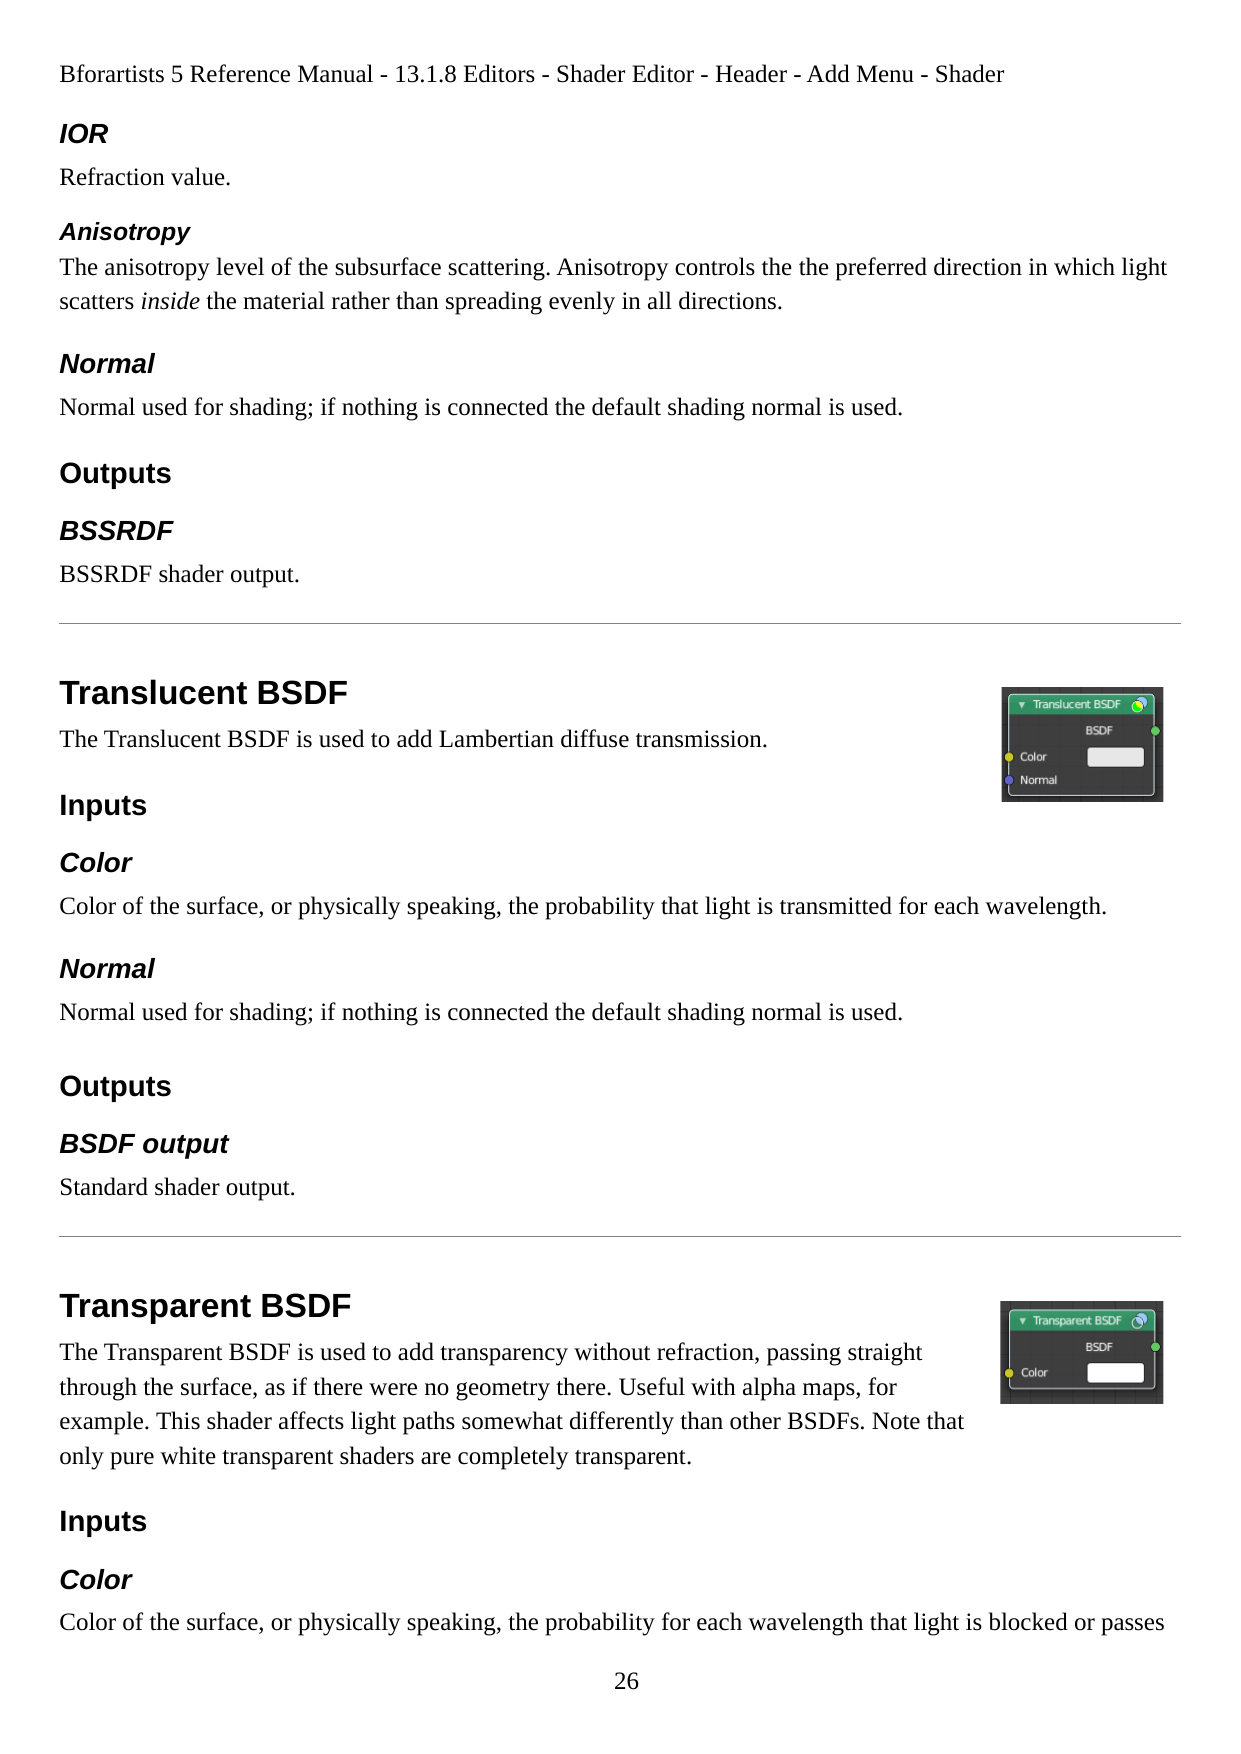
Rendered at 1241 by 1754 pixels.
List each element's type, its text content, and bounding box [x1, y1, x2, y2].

picture [1001, 687, 1164, 802]
text BSSRDF shader output. [59, 559, 1181, 588]
subtitle Color [59, 847, 1181, 878]
subtitle BSDF output [59, 1128, 1181, 1159]
text Standard shader output. [59, 1172, 1181, 1201]
subtitle Outputs [59, 1069, 1181, 1103]
text Color of the surface, or physically speaking, the probability for each wavelength that light is blocked or passes [59, 1607, 1181, 1636]
subtitle BSSRDF [59, 514, 1181, 546]
text Normal used for shading; if nothing is connected the default shading normal is used. [59, 392, 1181, 421]
text The Transparent BSDF is used to add transparency without refraction, passing straight through the surface, as if there were no geometry there. Useful with alpha maps, for example. This shader affects light paths somewhat differently than other BSDFs. Note that only pure white transparent shaders are completely transparent. [59, 1337, 1181, 1469]
text Color of the surface, or physically speaking, the probability that light is transmitted for each wavelength. [59, 891, 1181, 920]
text Normal used for shading; if nothing is connected the default shading normal is used. [59, 997, 1181, 1026]
picture [1000, 1301, 1164, 1404]
text The Translucent BSDF is used to add Lambertian diffuse transmission. [59, 724, 1001, 753]
text Refraction value. [59, 162, 1181, 190]
subtitle Inputs [59, 1504, 1181, 1538]
subtitle Translucent BSDF [59, 673, 1181, 712]
subtitle Normal [59, 952, 1181, 984]
subtitle Transparent BSDF [59, 1286, 1181, 1325]
subtitle Inputs [59, 788, 1181, 822]
subtitle Anisotropy [59, 217, 1181, 246]
subtitle Outputs [59, 456, 1181, 489]
subtitle Normal [59, 348, 1181, 380]
subtitle Color [59, 1563, 1181, 1595]
subtitle IOR [59, 117, 1181, 149]
text The anisotropy level of the subsurface scattering. Anisotropy controls the the preferred direction in which light scatters inside the material rather than spreading evenly in all directions. [59, 252, 1181, 315]
